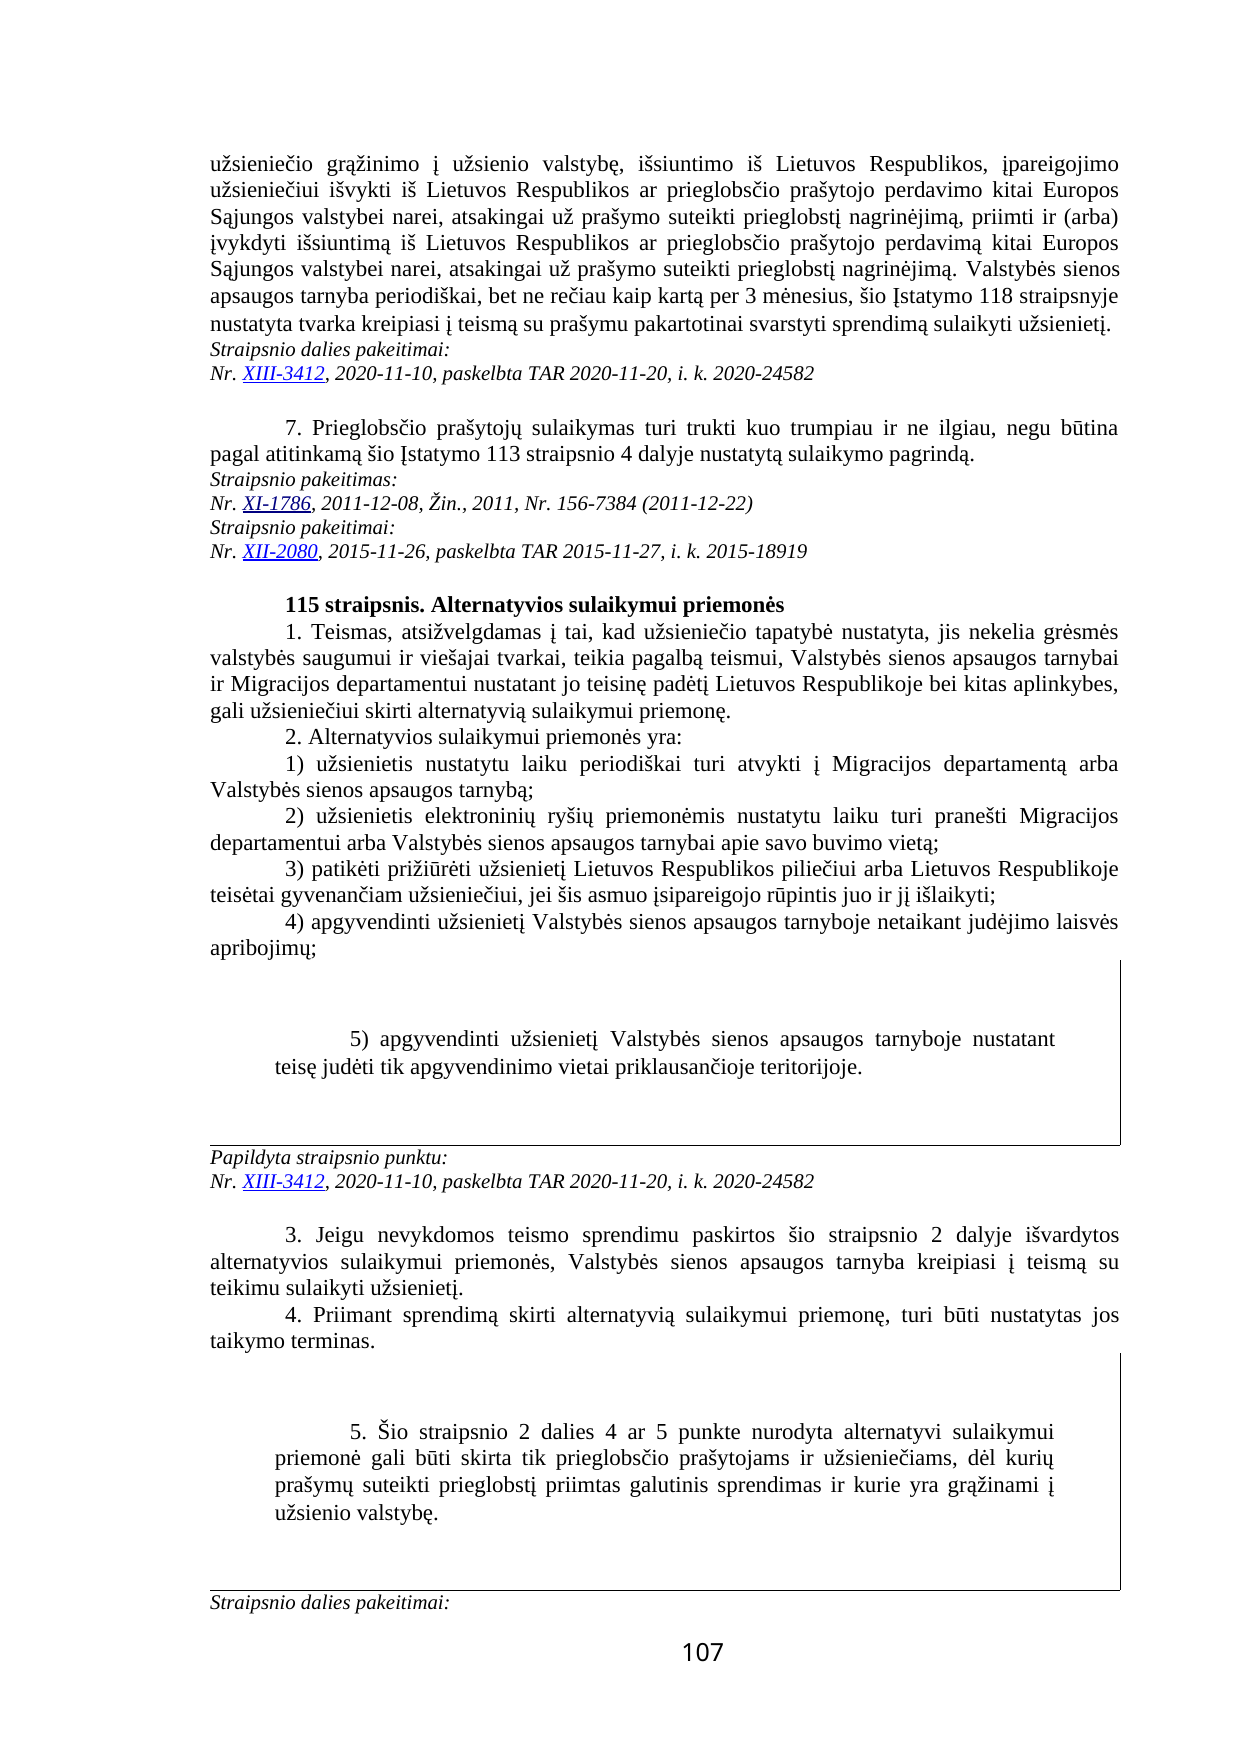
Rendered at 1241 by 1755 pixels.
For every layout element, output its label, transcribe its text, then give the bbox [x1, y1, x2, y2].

text Straipsnio pakeitimas: [210, 466, 1120, 491]
text Nr. XIII-3412, 2020-11-10, paskelbta TAR 2020-11-20, i. k. 2020-24582 [210, 361, 1120, 385]
text 1) užsienietis nustatytu laiku periodiškai turi atvykti į Migracijos departamentą arba Valstybės sienos apsaugos tarnybą; [210, 749, 1120, 802]
text 115 straipsnis. Alternatyvios sulaikymui priemonės [210, 591, 1120, 618]
text 2) užsienietis elektroninių ryšių priemonėmis nustatytu laiku turi pranešti Migracijos departamentui arba Valstybės sienos apsaugos tarnybai apie savo buvimo vietą; [210, 802, 1120, 855]
text Nr. XIII-3412, 2020-11-10, paskelbta TAR 2020-11-20, i. k. 2020-24582 [210, 1169, 1120, 1193]
text 1. Teismas, atsižvelgdamas į tai, kad užsieniečio tapatybė nustatyta, jis nekelia grėsmės valstybės saugumui ir viešajai tvarkai, teikia pagalbą teismui, Valstybės sienos apsaugos tarnybai ir Migracijos departamentui nustatant jo teisinę padėtį Lietuvos Respublikoje bei kitas aplinkybes, gali užsieniečiui skirti alternatyvią sulaikymui priemonę. [210, 618, 1120, 723]
text 4. Priimant sprendimą skirti alternatyvią sulaikymui priemonę, turi būti nustatytas jos taikymo terminas. [210, 1301, 1120, 1353]
text 3. Jeigu nevykdomos teismo sprendimu paskirtos šio straipsnio 2 dalyje išvardytos alternatyvios sulaikymui priemonės, Valstybės sienos apsaugos tarnyba kreipiasi į teismą su teikimu sulaikyti užsienietį. [210, 1222, 1120, 1301]
text 3) patikėti prižiūrėti užsienietį Lietuvos Respublikos piliečiui arba Lietuvos Respublikoje teisėtai gyvenančiam užsieniečiui, jei šis asmuo įsipareigojo rūpintis juo ir jį išlaikyti; [210, 855, 1120, 908]
text Straipsnio pakeitimai: [210, 514, 1120, 539]
text Straipsnio dalies pakeitimai: [210, 337, 1120, 361]
text Nr. XII-2080, 2015-11-26, paskelbta TAR 2015-11-27, i. k. 2015-18919 [210, 539, 1120, 563]
text užsieniečio grąžinimo į užsienio valstybę, išsiuntimo iš Lietuvos Respublikos, įpareigojimo užsieniečiui išvykti iš Lietuvos Respublikos ar prieglobsčio prašytojo perdavimo kitai Europos Sąjungos valstybei narei, atsakingai už prašymo suteikti prieglobstį nagrinėjimą, priimti ir (arba) įvykdyti išsiuntimą iš Lietuvos Respublikos ar prieglobsčio prašytojo perdavimą kitai Europos Sąjungos valstybei narei, atsakingai už prašymo suteikti prieglobstį nagrinėjimą. Valstybės sienos apsaugos tarnyba periodiškai, bet ne rečiau kaip kartą per 3 mėnesius, šio Įstatymo 118 straipsnyje nustatyta tvarka kreipiasi į teismą su prašymu pakartotinai svarstyti sprendimą sulaikyti užsienietį. [210, 150, 1120, 337]
text Nr. XI-1786, 2011-12-08, Žin., 2011, Nr. 156-7384 (2011-12-22) [210, 491, 1120, 514]
text 2. Alternatyvios sulaikymui priemonės yra: [210, 723, 1120, 749]
text 5) apgyvendinti užsienietį Valstybės sienos apsaugos tarnyboje nustatant teisę judėti tik apgyvendinimo vietai priklausančioje teritorijoje. [210, 960, 1120, 1145]
text 7. Prieglobsčio prašytojų sulaikymas turi trukti kuo trumpiau ir ne ilgiau, negu būtina pagal atitinkamą šio Įstatymo 113 straipsnio 4 dalyje nustatytą sulaikymo pagrindą. [210, 414, 1120, 466]
text 5. Šio straipsnio 2 dalies 4 ar 5 punkte nurodyta alternatyvi sulaikymui priemonė gali būti skirta tik prieglobsčio prašytojams ir užsieniečiams, dėl kurių prašymų suteikti prieglobstį priimtas galutinis sprendimas ir kurie yra grąžinami į užsienio valstybę. [210, 1353, 1120, 1590]
text 4) apgyvendinti užsienietį Valstybės sienos apsaugos tarnyboje netaikant judėjimo laisvės apribojimų; [210, 908, 1120, 960]
text Papildyta straipsnio punktu: [210, 1145, 1120, 1169]
text Straipsnio dalies pakeitimai: [210, 1590, 1120, 1614]
